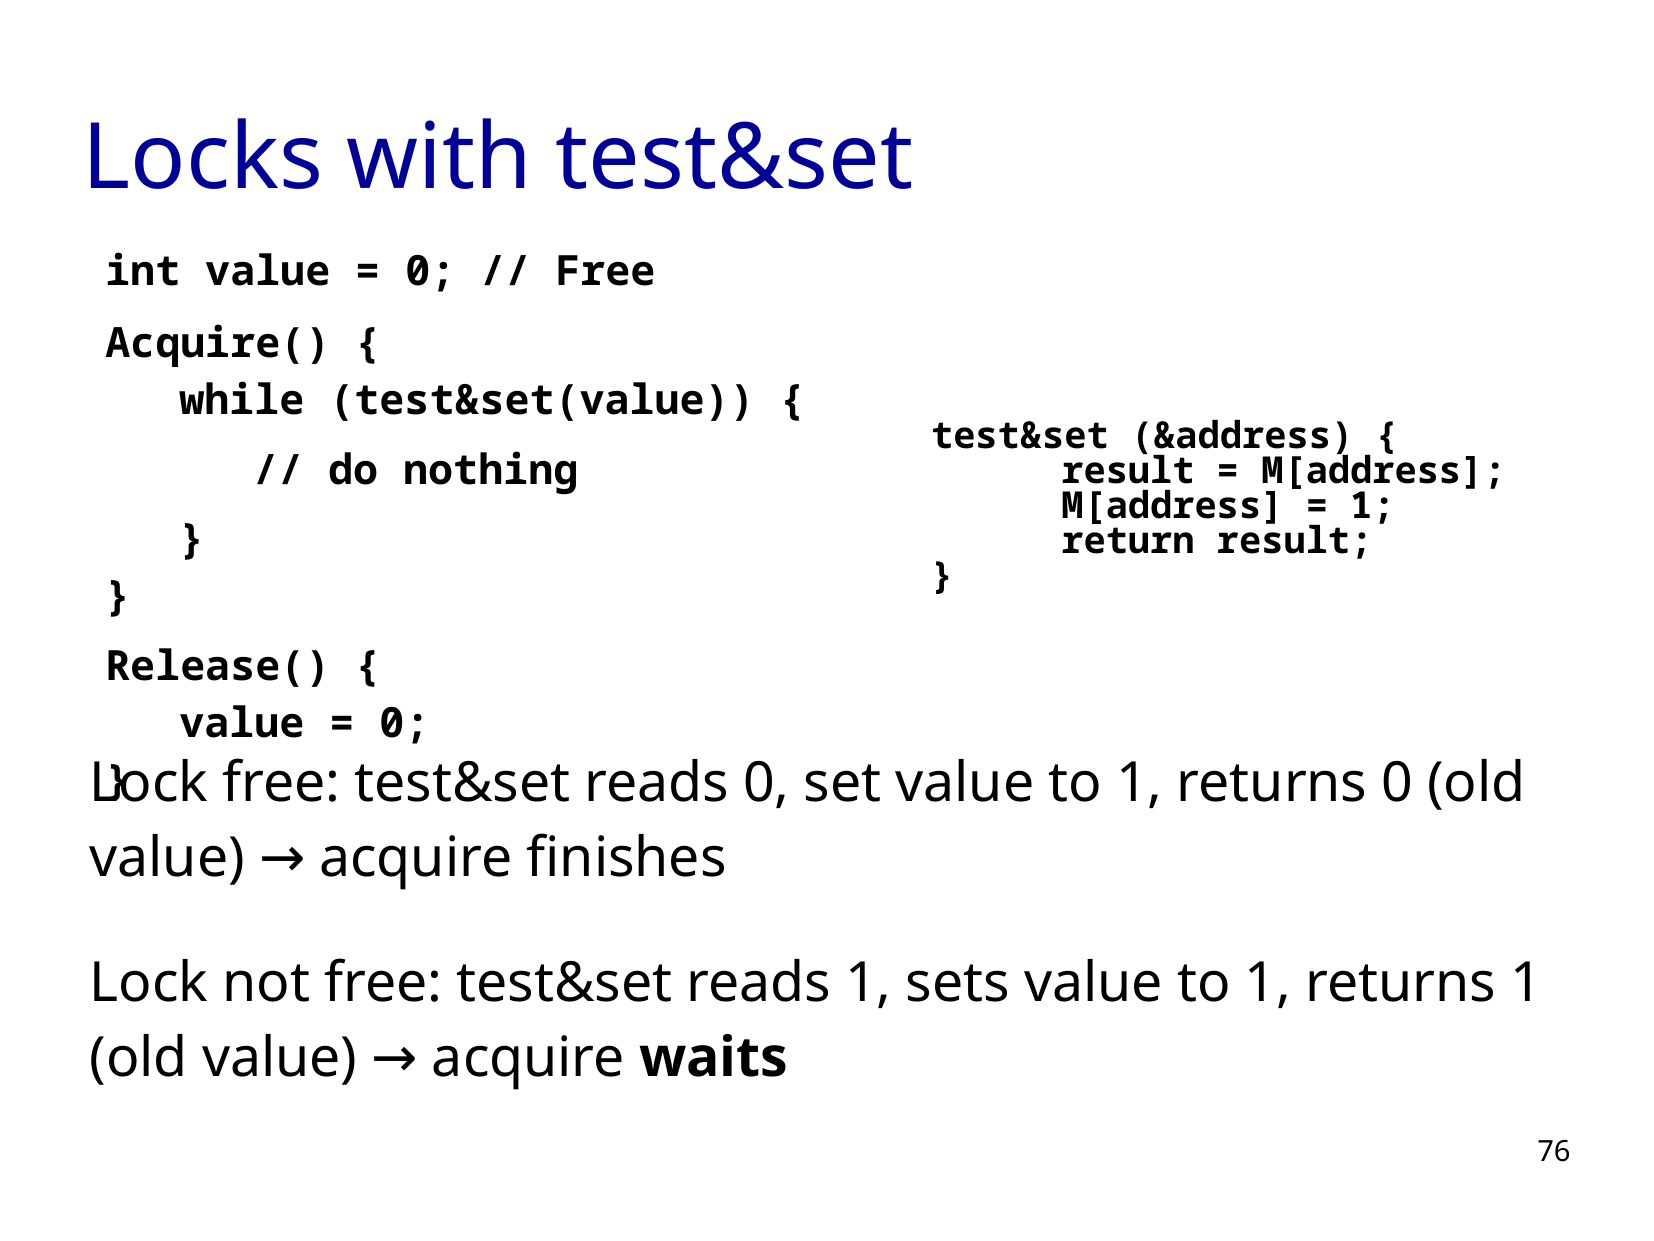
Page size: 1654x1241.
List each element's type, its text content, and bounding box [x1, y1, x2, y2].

text_box test&set (&address) { result = M[address]; M[address] = 1; return result; } [1145, 420, 1654, 598]
list Lock free: test&set reads 0, set value to 1, returns 0 (old value) → acquire finishes Lock not free: test&set reads 1, sets value to 1, returns 1 (old value) → acquire waits [60, 742, 1606, 1096]
title Locks with test&set [82, 49, 1571, 257]
text_box int value = 0; // Free Acquire() { while (test&set(value)) { // do nothing } } Release() { value = 0; } [0, 225, 1145, 776]
